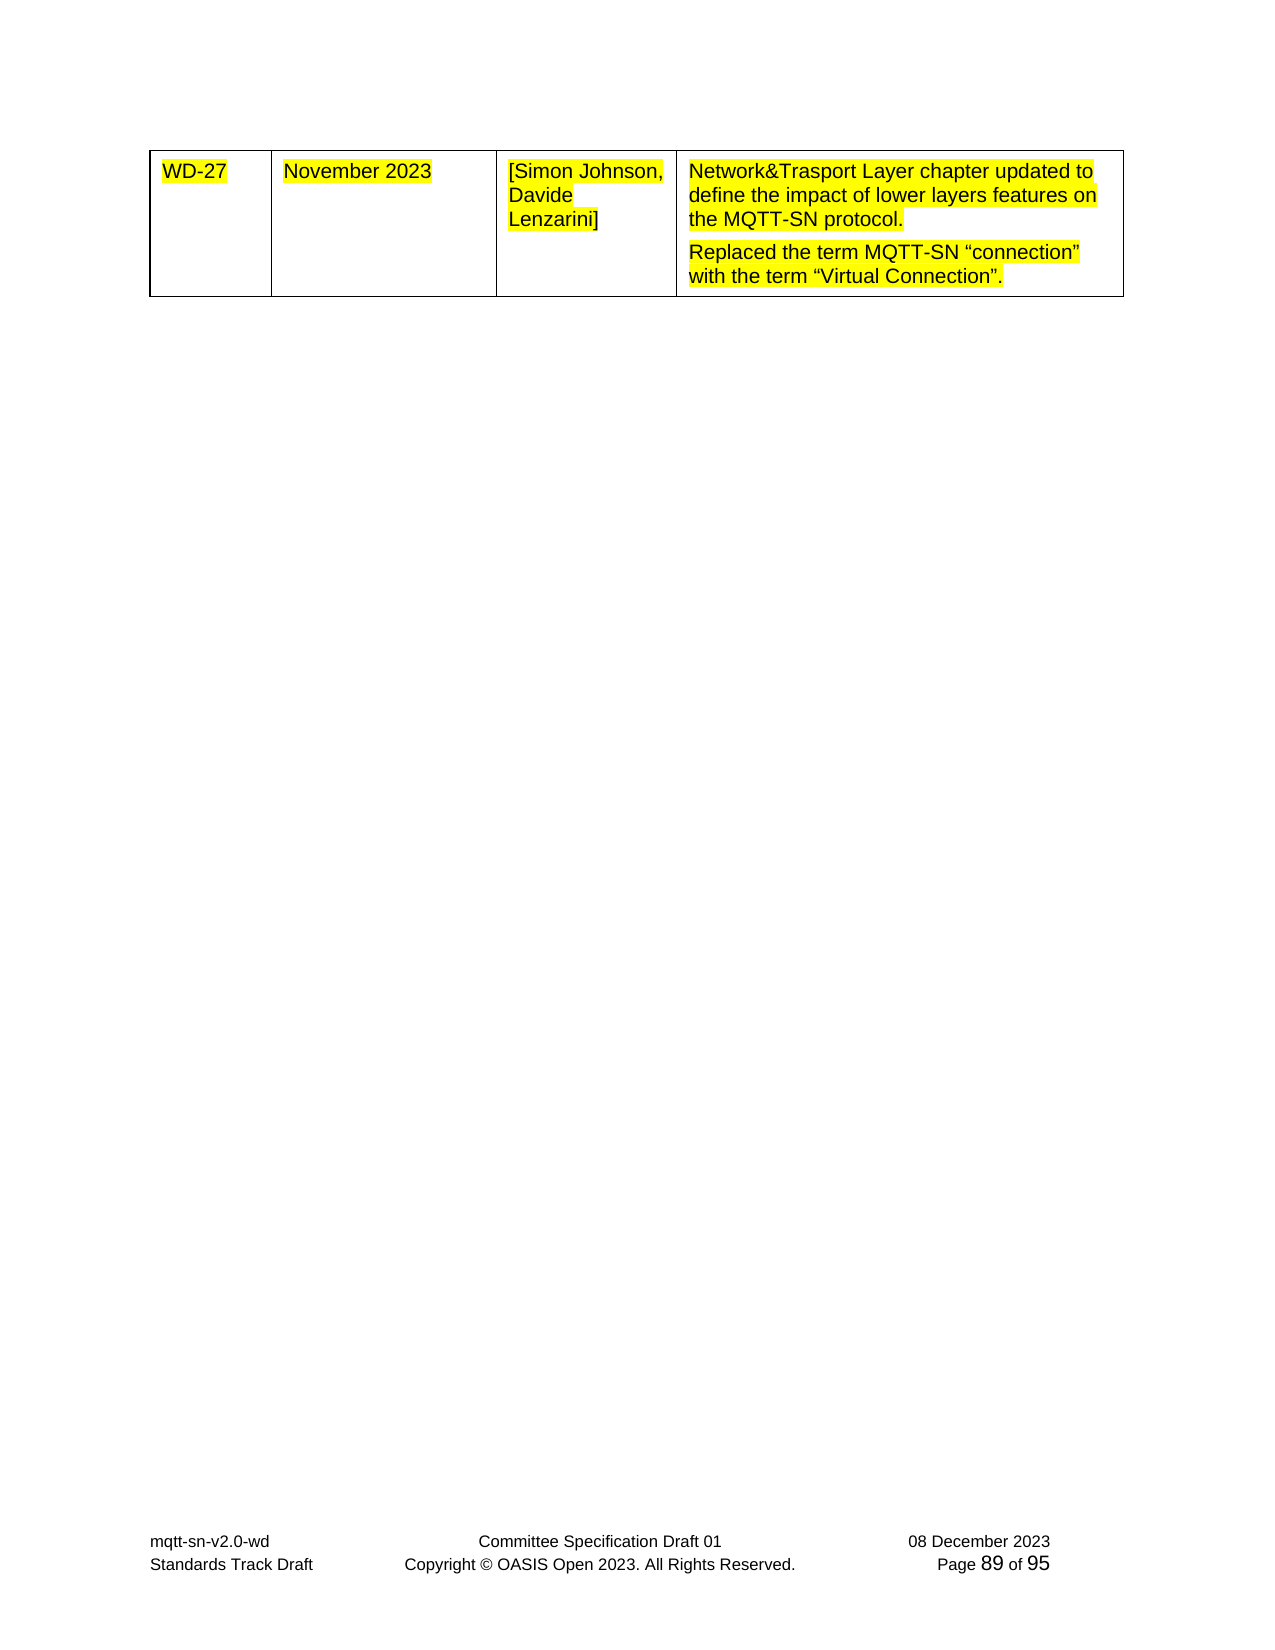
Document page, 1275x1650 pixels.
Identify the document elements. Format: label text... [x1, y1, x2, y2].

table_cell WD-27 [151, 151, 271, 296]
table_cell [Simon Johnson, Davide Lenzarini] [497, 151, 676, 296]
table_cell Network&Trasport Layer chapter updated to define the impact of lower layers features on the MQTT-SN protocol. Replaced the term MQTT-SN “connection” with the term “Virtual Connection”. [677, 151, 1123, 296]
table_cell November 2023 [272, 151, 496, 296]
